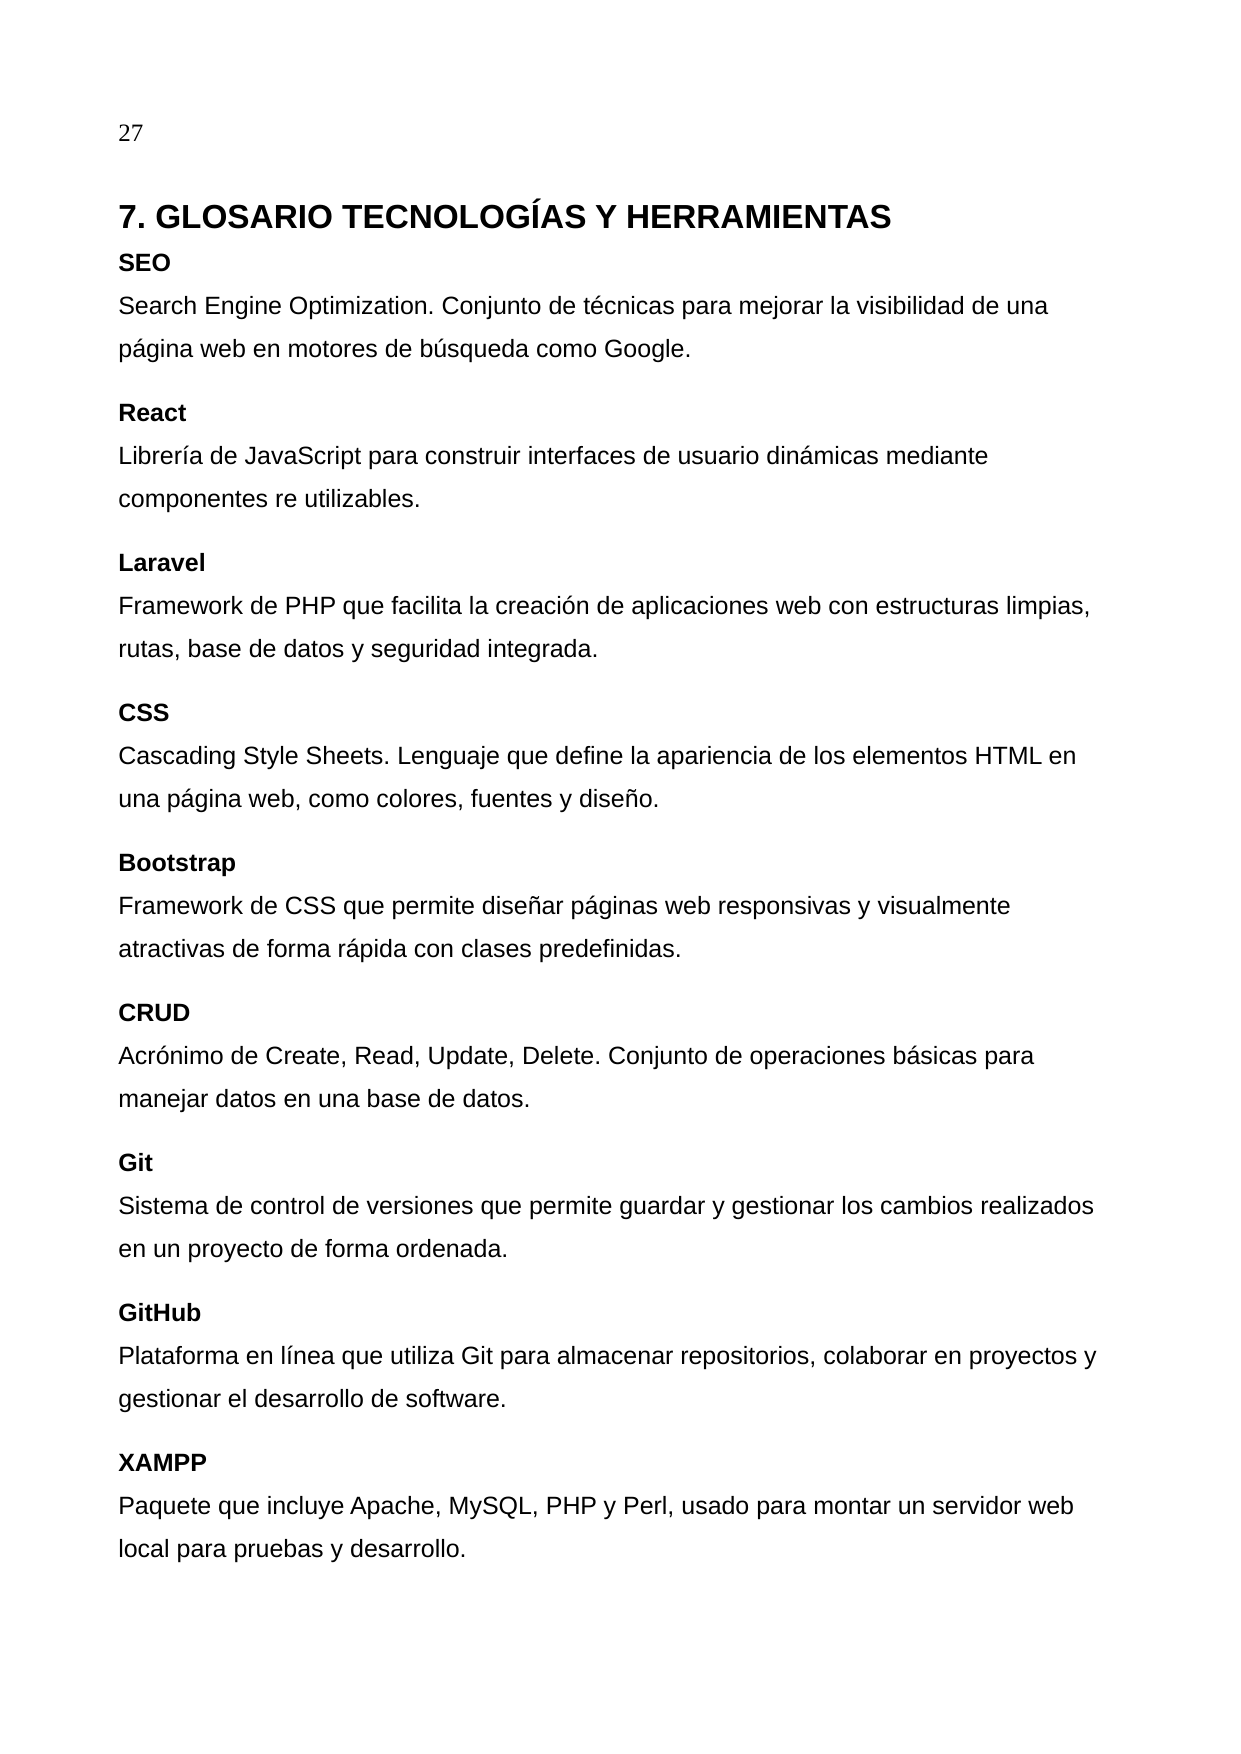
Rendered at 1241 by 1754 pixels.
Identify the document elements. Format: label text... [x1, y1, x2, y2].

text XAMPP Paquete que incluye Apache, MySQL, PHP y Perl, usado para montar un servidor web local para pruebas y desarrollo. [118, 1448, 1122, 1563]
text Git Sistema de control de versiones que permite guardar y gestionar los cambios realizados en un proyecto de forma ordenada. [118, 1148, 1122, 1263]
text Bootstrap Framework de CSS que permite diseñar páginas web responsivas y visualmente atractivas de forma rápida con clases predefinidas. [118, 848, 1122, 963]
subtitle 7. GLOSARIO TECNOLOGÍAS Y HERRAMIENTAS [118, 197, 1122, 236]
text CSS Cascading Style Sheets. Lenguaje que define la apariencia de los elementos HTML en una página web, como colores, fuentes y diseño. [118, 698, 1122, 813]
text Laravel Framework de PHP que facilita la creación de aplicaciones web con estructuras limpias, rutas, base de datos y seguridad integrada. [118, 548, 1122, 663]
text React Librería de JavaScript para construir interfaces de usuario dinámicas mediante componentes re utilizables. [118, 398, 1122, 513]
text SEO Search Engine Optimization. Conjunto de técnicas para mejorar la visibilidad de una página web en motores de búsqueda como Google. [118, 248, 1122, 363]
text GitHub Plataforma en línea que utiliza Git para almacenar repositorios, colaborar en proyectos y gestionar el desarrollo de software. [118, 1298, 1122, 1413]
text CRUD Acrónimo de Create, Read, Update, Delete. Conjunto de operaciones básicas para manejar datos en una base de datos. [118, 998, 1122, 1113]
